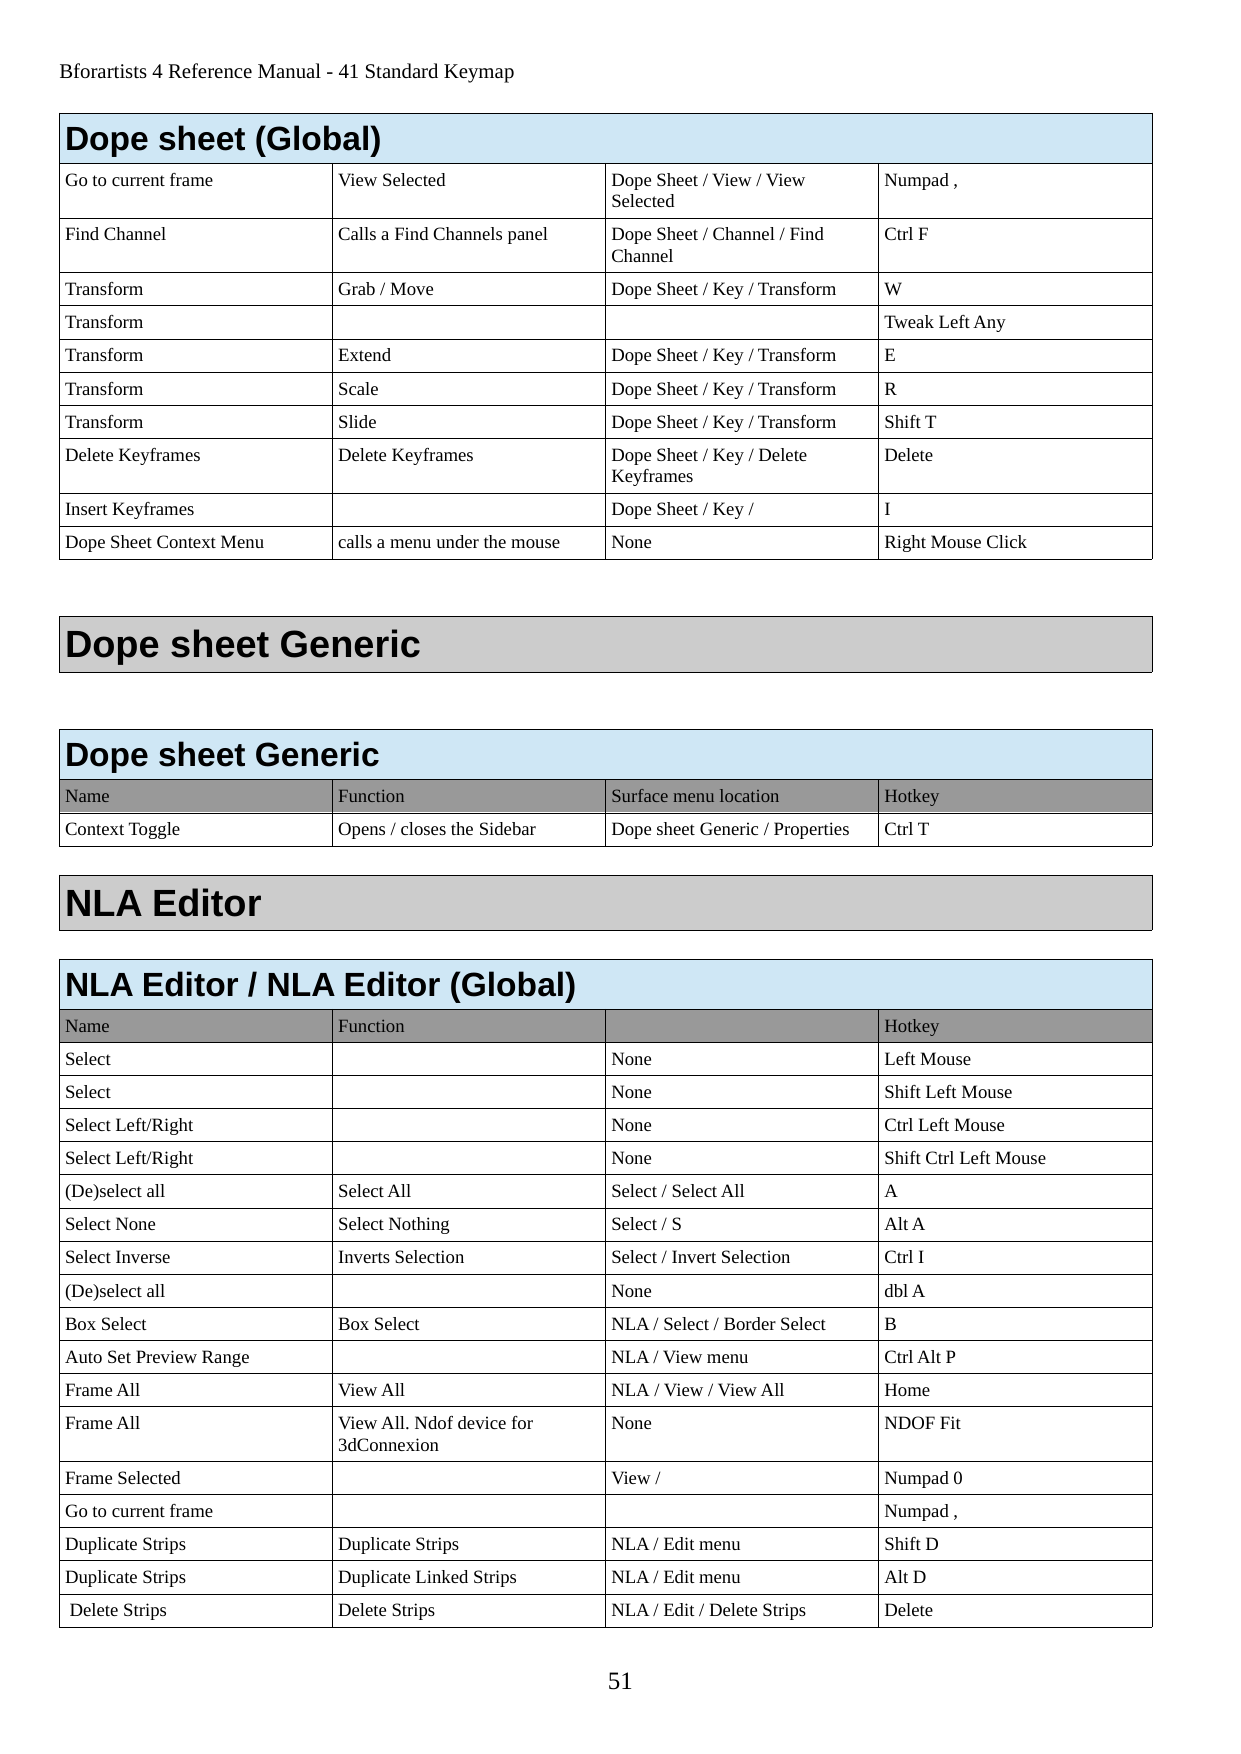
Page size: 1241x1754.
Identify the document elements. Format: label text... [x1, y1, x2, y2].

table_cell [333, 1341, 605, 1373]
table_cell (De)select all [60, 1275, 332, 1307]
table_cell Numpad 0 [879, 1462, 1152, 1494]
table_cell Hotkey [879, 1010, 1152, 1042]
table_cell Insert Keyframes [60, 494, 332, 526]
table_cell I [879, 494, 1152, 526]
table_cell Box Select [333, 1308, 605, 1340]
table_cell Ctrl Left Mouse [879, 1109, 1152, 1141]
table_cell [606, 1495, 878, 1527]
table_cell dbl A [879, 1275, 1152, 1307]
table_header NLA Editor [60, 876, 1152, 930]
table_cell Frame Selected [60, 1462, 332, 1494]
table_cell Select All [333, 1175, 605, 1207]
table_cell Transform [60, 306, 332, 338]
table_cell Select Left/Right [60, 1142, 332, 1174]
table_cell [333, 1109, 605, 1141]
table_header Dope sheet Generic [60, 617, 1152, 672]
table_cell Select [60, 1076, 332, 1108]
table_cell Select [60, 1043, 332, 1075]
table_cell Numpad , [879, 164, 1152, 217]
table_cell Transform [60, 340, 332, 372]
table_cell [333, 1142, 605, 1174]
table_cell Calls a Find Channels panel [333, 219, 605, 272]
table_cell Right Mouse Click [879, 527, 1152, 559]
table_cell Left Mouse [879, 1043, 1152, 1075]
table_cell Dope Sheet / Key / [606, 494, 878, 526]
table_cell Tweak Left Any [879, 306, 1152, 338]
table_cell None [606, 1275, 878, 1307]
table_cell A [879, 1175, 1152, 1207]
table_cell Transform [60, 406, 332, 438]
table_cell Scale [333, 373, 605, 405]
table_cell Delete [879, 1595, 1152, 1627]
table_cell Duplicate Linked Strips [333, 1561, 605, 1593]
table_cell [333, 1043, 605, 1075]
table_cell Delete Keyframes [333, 439, 605, 492]
table_cell View / [606, 1462, 878, 1494]
table_cell View All. Ndof device for 3dConnexion [333, 1407, 605, 1461]
table_cell Slide [333, 406, 605, 438]
table_cell Shift T [879, 406, 1152, 438]
table_cell Grab / Move [333, 273, 605, 305]
table_cell Delete Strips [333, 1595, 605, 1627]
table_cell Ctrl T [879, 814, 1152, 846]
table_cell [606, 306, 878, 338]
table_cell [333, 1462, 605, 1494]
table_cell Auto Set Preview Range [60, 1341, 332, 1373]
table_cell NLA / View menu [606, 1341, 878, 1373]
table_cell Function [333, 1010, 605, 1042]
table_cell Dope Sheet Context Menu [60, 527, 332, 559]
table_cell Duplicate Strips [60, 1528, 332, 1560]
table_cell [333, 1495, 605, 1527]
table_cell Ctrl I [879, 1242, 1152, 1274]
table_cell Dope Sheet / Key / Transform [606, 406, 878, 438]
table_cell Hotkey [879, 780, 1152, 812]
table_cell NLA / Edit / Delete Strips [606, 1595, 878, 1627]
table_cell Select Inverse [60, 1242, 332, 1274]
table_cell Select None [60, 1209, 332, 1241]
table_cell Select Nothing [333, 1209, 605, 1241]
table_cell Ctrl F [879, 219, 1152, 272]
table_cell W [879, 273, 1152, 305]
table_cell Duplicate Strips [333, 1528, 605, 1560]
table_cell View All [333, 1374, 605, 1406]
table_cell Dope sheet Generic / Properties [606, 814, 878, 846]
table_header Dope sheet (Global) [60, 114, 1152, 163]
table_cell Surface menu location [606, 780, 878, 812]
table_cell Find Channel [60, 219, 332, 272]
table_cell Select / S [606, 1209, 878, 1241]
table_cell R [879, 373, 1152, 405]
table_cell None [606, 527, 878, 559]
table_cell Select / Select All [606, 1175, 878, 1207]
table_cell Inverts Selection [333, 1242, 605, 1274]
table_cell Transform [60, 273, 332, 305]
table_cell E [879, 340, 1152, 372]
table_cell Duplicate Strips [60, 1561, 332, 1593]
table_cell Dope Sheet / Key / Transform [606, 273, 878, 305]
table_cell [606, 1010, 878, 1042]
table_cell Shift Ctrl Left Mouse [879, 1142, 1152, 1174]
table_cell NLA / Select / Border Select [606, 1308, 878, 1340]
table_cell Dope Sheet / Key / Transform [606, 340, 878, 372]
table_cell Shift D [879, 1528, 1152, 1560]
table_cell NLA / View / View All [606, 1374, 878, 1406]
table_cell Name [60, 780, 332, 812]
table_cell Select Left/Right [60, 1109, 332, 1141]
table_header Dope sheet Generic [60, 730, 1152, 779]
table_cell Shift Left Mouse [879, 1076, 1152, 1108]
table_cell None [606, 1109, 878, 1141]
table_cell [333, 494, 605, 526]
table_cell None [606, 1076, 878, 1108]
table_header NLA Editor / NLA Editor (Global) [60, 960, 1152, 1009]
table_cell Dope Sheet / Key / Transform [606, 373, 878, 405]
table_cell Select / Invert Selection [606, 1242, 878, 1274]
table_cell Frame All [60, 1407, 332, 1461]
table_cell Home [879, 1374, 1152, 1406]
table_cell [333, 306, 605, 338]
table_cell Context Toggle [60, 814, 332, 846]
table_cell Name [60, 1010, 332, 1042]
table_cell Alt A [879, 1209, 1152, 1241]
table_cell Extend [333, 340, 605, 372]
table_cell View Selected [333, 164, 605, 217]
table_cell Dope Sheet / Key / Delete Keyframes [606, 439, 878, 492]
table_cell [333, 1275, 605, 1307]
table_cell NLA / Edit menu [606, 1528, 878, 1560]
table_cell NDOF Fit [879, 1407, 1152, 1461]
table_cell Delete Keyframes [60, 439, 332, 492]
table_cell None [606, 1407, 878, 1461]
table_cell Go to current frame [60, 1495, 332, 1527]
table_cell Ctrl Alt P [879, 1341, 1152, 1373]
table_cell calls a menu under the mouse [333, 527, 605, 559]
table_cell Frame All [60, 1374, 332, 1406]
table_cell Alt D [879, 1561, 1152, 1593]
table_cell Opens / closes the Sidebar [333, 814, 605, 846]
table_cell None [606, 1043, 878, 1075]
table_cell (De)select all [60, 1175, 332, 1207]
table_cell Delete [879, 439, 1152, 492]
table_cell Transform [60, 373, 332, 405]
table_cell Function [333, 780, 605, 812]
table_cell B [879, 1308, 1152, 1340]
table_cell Box Select [60, 1308, 332, 1340]
table_cell Dope Sheet / View / View Selected [606, 164, 878, 217]
table_cell Numpad , [879, 1495, 1152, 1527]
table_cell Go to current frame [60, 164, 332, 217]
table_cell Delete Strips [60, 1595, 332, 1627]
table_cell NLA / Edit menu [606, 1561, 878, 1593]
table_cell None [606, 1142, 878, 1174]
table_cell [333, 1076, 605, 1108]
table_cell Dope Sheet / Channel / Find Channel [606, 219, 878, 272]
